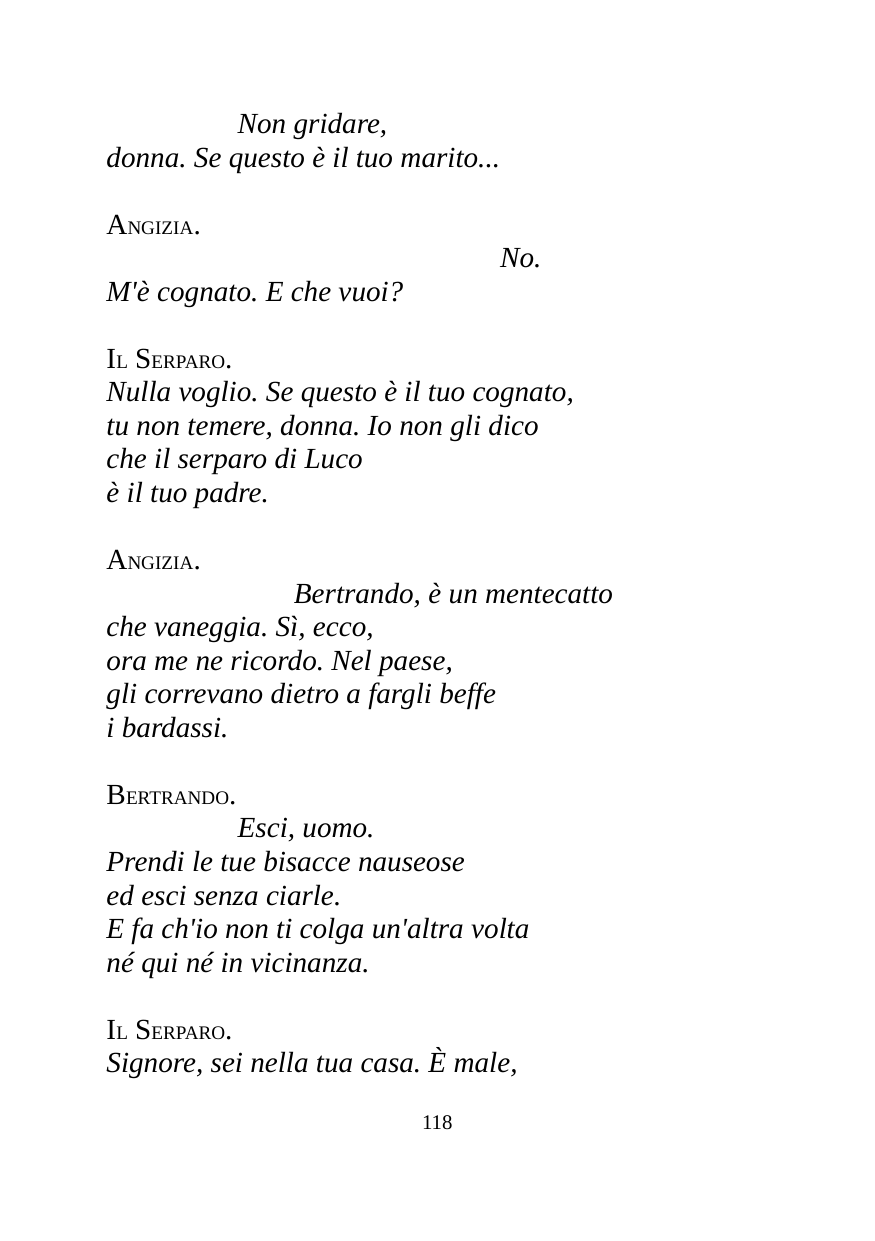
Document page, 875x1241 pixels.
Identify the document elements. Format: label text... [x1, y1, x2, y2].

text Nulla voglio. Se questo è il tuo cognato, [106, 374, 768, 408]
text gli correvano dietro a fargli beffe [106, 676, 768, 710]
text Il Serparo. [106, 1012, 768, 1045]
text Il Serparo. [106, 341, 768, 374]
text che il serparo di Luco [106, 442, 768, 475]
text E fa ch'io non ti colga un'altra volta [106, 911, 768, 945]
text ora me ne ricordo. Nel paese, [106, 643, 768, 676]
text Angizia. [106, 542, 768, 576]
text donna. Se questo è il tuo marito... [106, 140, 768, 173]
text Bertrando, è un mentecatto [294, 576, 768, 609]
text ed esci senza ciarle. [106, 878, 768, 911]
text Prendi le tue bisacce nauseose [106, 844, 768, 878]
text Non gridare, [237, 106, 768, 140]
text Angizia. [106, 207, 768, 240]
text Bertrando. [106, 777, 768, 811]
text tu non temere, donna. Io non gli dico [106, 408, 768, 442]
text Signore, sei nella tua casa. È male, [106, 1045, 768, 1079]
text M'è cognato. E che vuoi? [106, 274, 768, 307]
text Esci, uomo. [237, 811, 768, 844]
text né qui né in vicinanza. [106, 945, 768, 978]
text No. [500, 240, 768, 274]
text che vaneggia. Sì, ecco, [106, 609, 768, 643]
text i bardassi. [106, 710, 768, 743]
text è il tuo padre. [106, 475, 768, 509]
